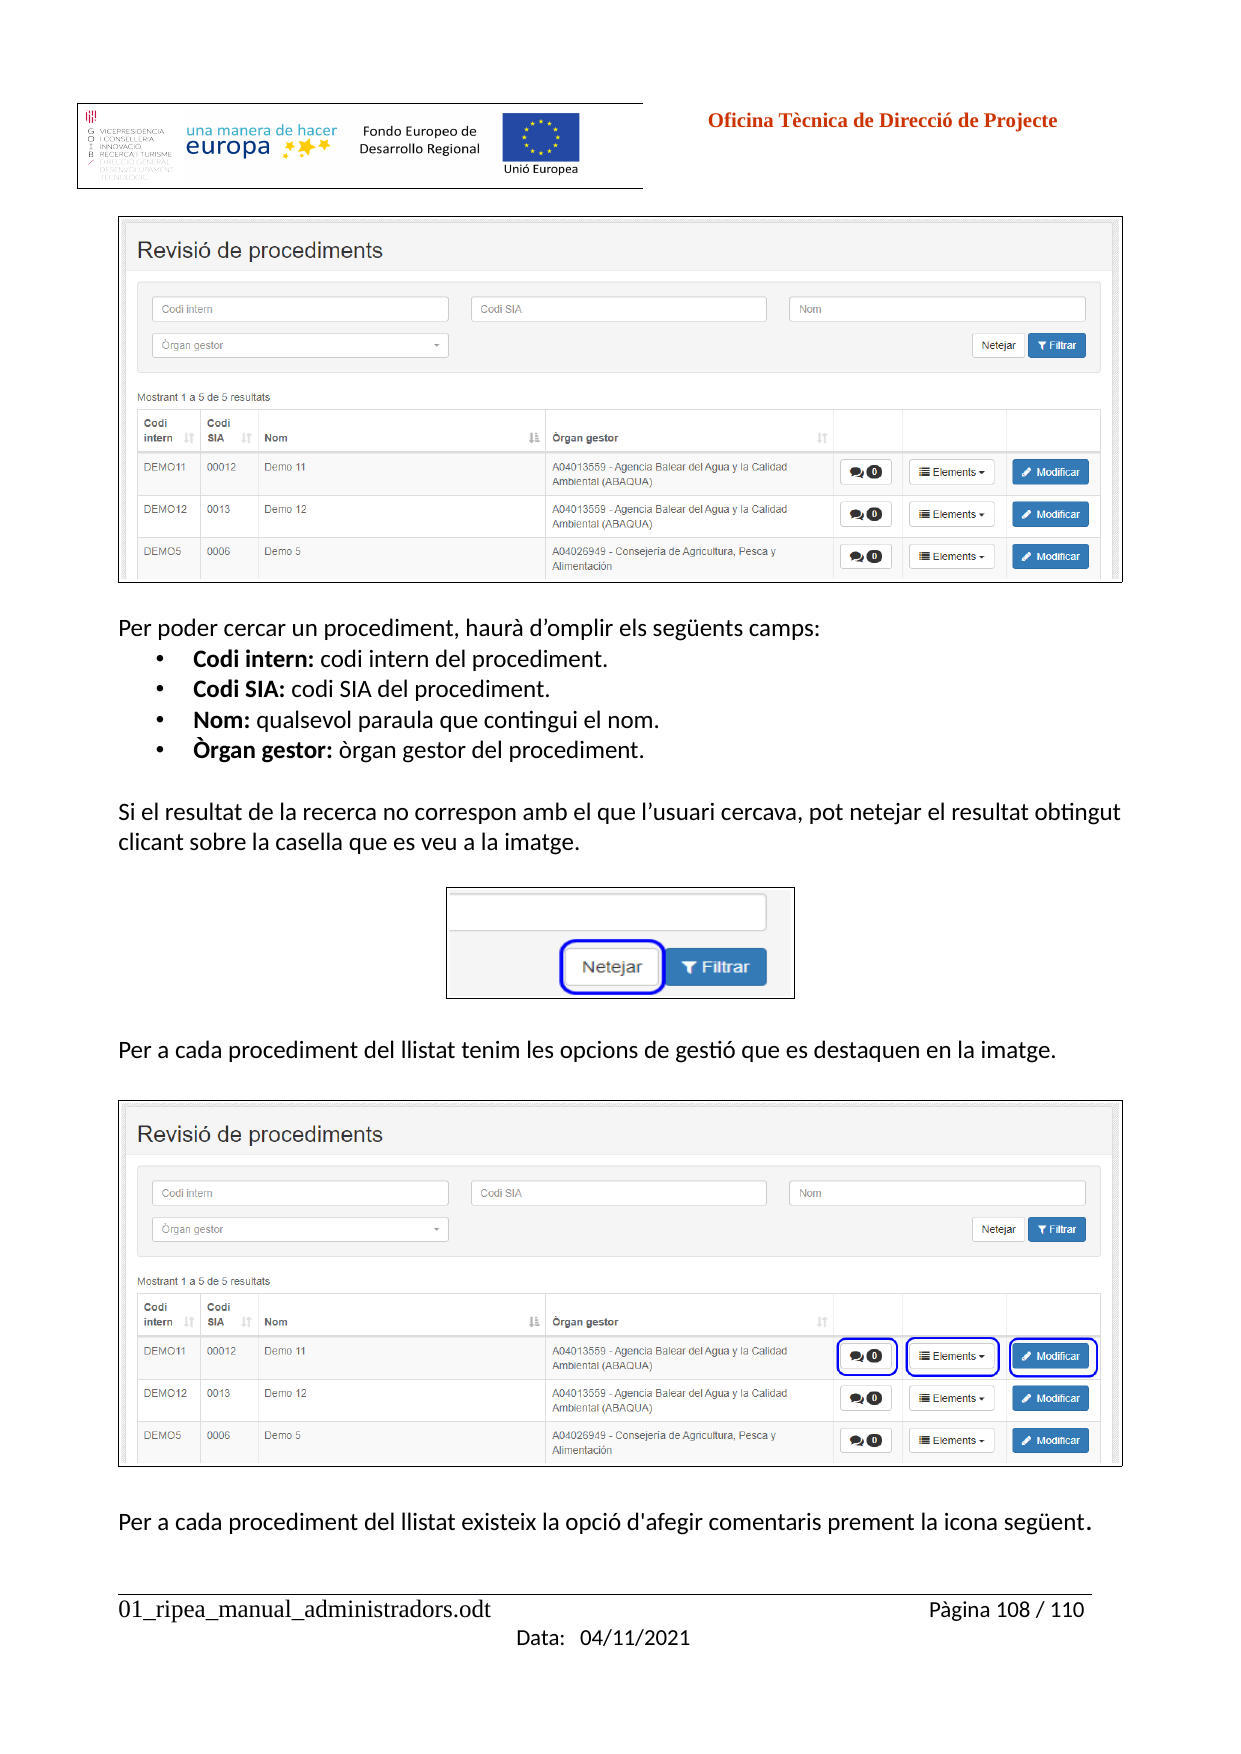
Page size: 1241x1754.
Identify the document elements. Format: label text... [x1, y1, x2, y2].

picture [184, 108, 585, 182]
text Per a cada procediment del llistat tenim les opcions de gestió que es destaquen en la imatge. [118, 1034, 1122, 1065]
picture [449, 890, 791, 996]
text Per a cada procediment del llistat existeix la opció d'afegir comentaris prement la icona següent. [118, 1502, 1122, 1537]
picture [121, 219, 1119, 579]
picture [82, 108, 178, 182]
picture [121, 1103, 1119, 1463]
list Codi SIA: codi SIA del procediment. [156, 674, 1122, 704]
text Si el resultat de la recerca no correspon amb el que l’usuari cercava, pot netejar el resultat obtingut clicant sobre la casella que es veu a la imatge. [118, 796, 1122, 857]
list Nom: qualsevol paraula que contingui el nom. [156, 704, 1122, 735]
list Òrgan gestor: òrgan gestor del procediment. [156, 735, 1122, 765]
list Codi intern: codi intern del procediment. [156, 643, 1122, 674]
text Per poder cercar un procediment, haurà d’omplir els següents camps: [118, 613, 1122, 643]
